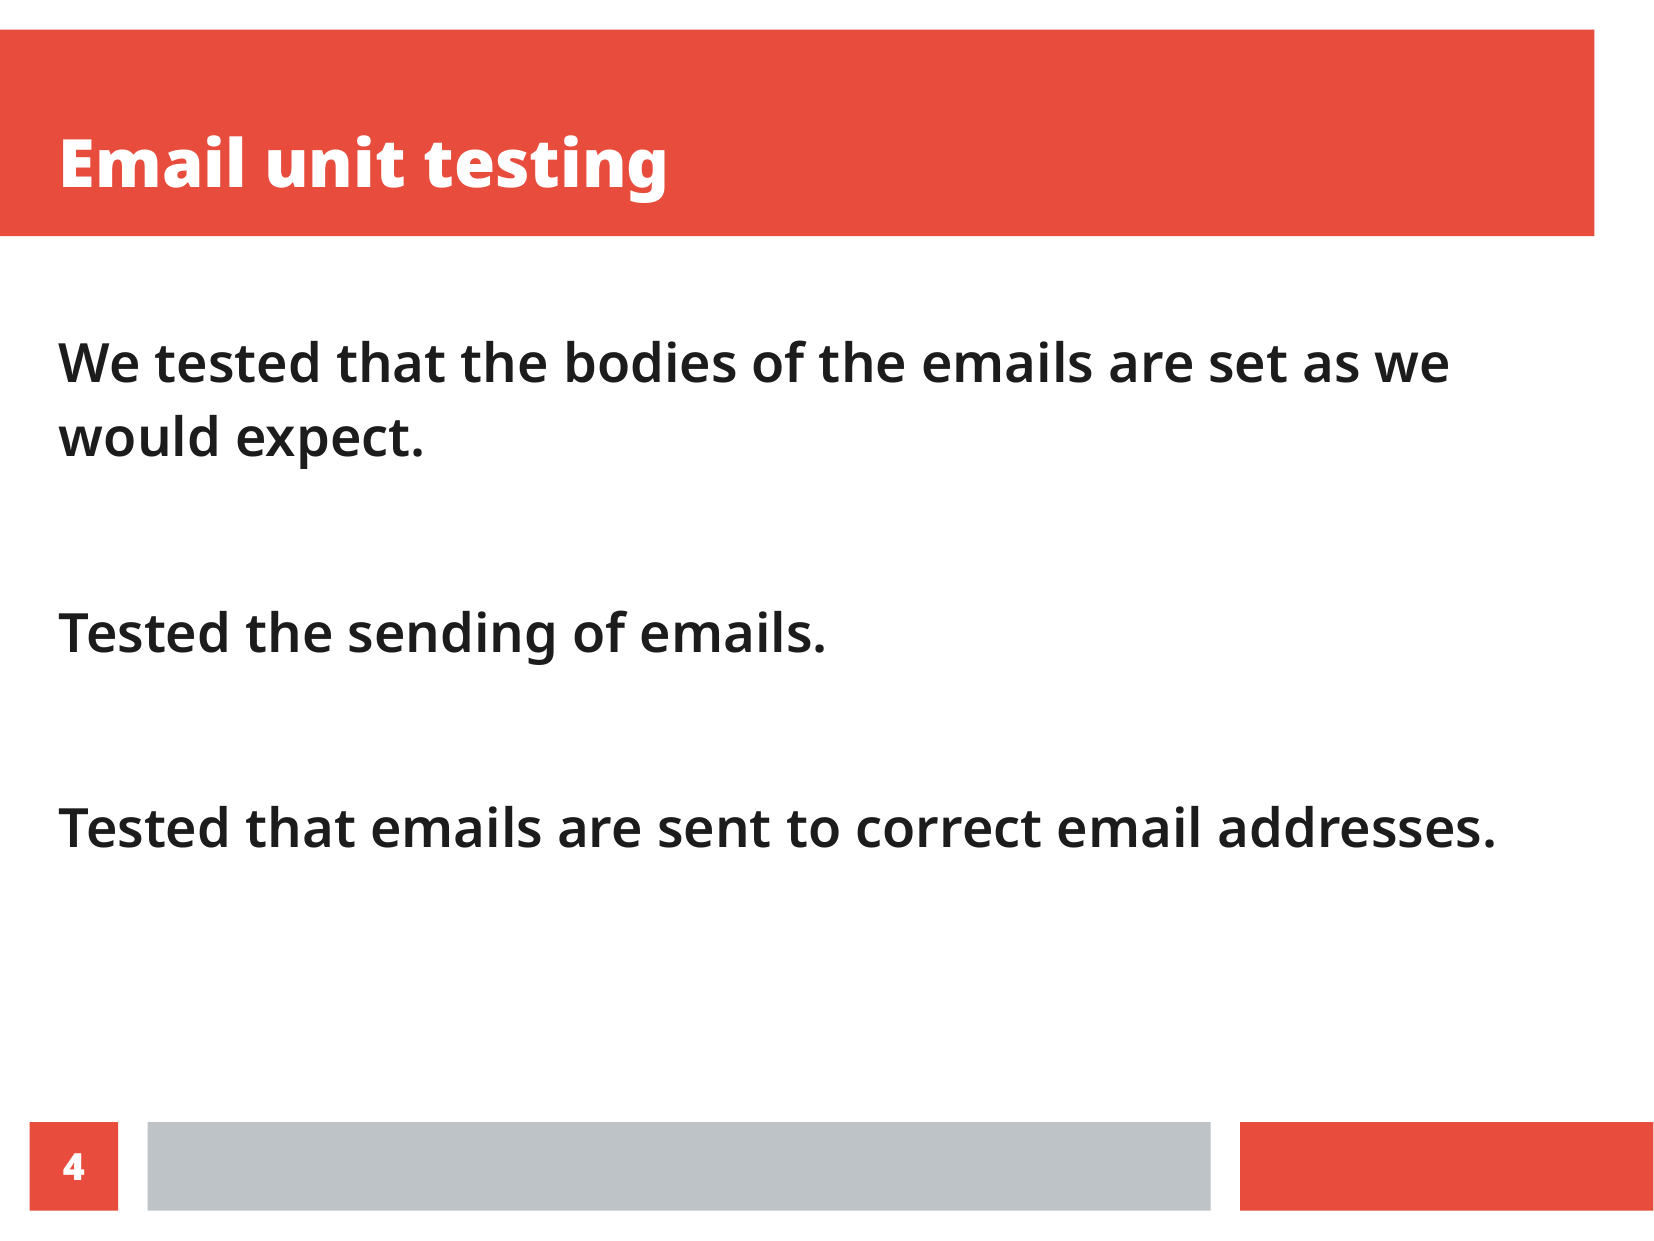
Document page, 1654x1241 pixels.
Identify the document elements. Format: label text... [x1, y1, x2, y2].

list We tested that the bodies of the emails are set as we would expect. Tested the sending of emails. Tested that emails are sent to correct email addresses. [59, 324, 1565, 1093]
title Email unit testing [59, 59, 1595, 207]
